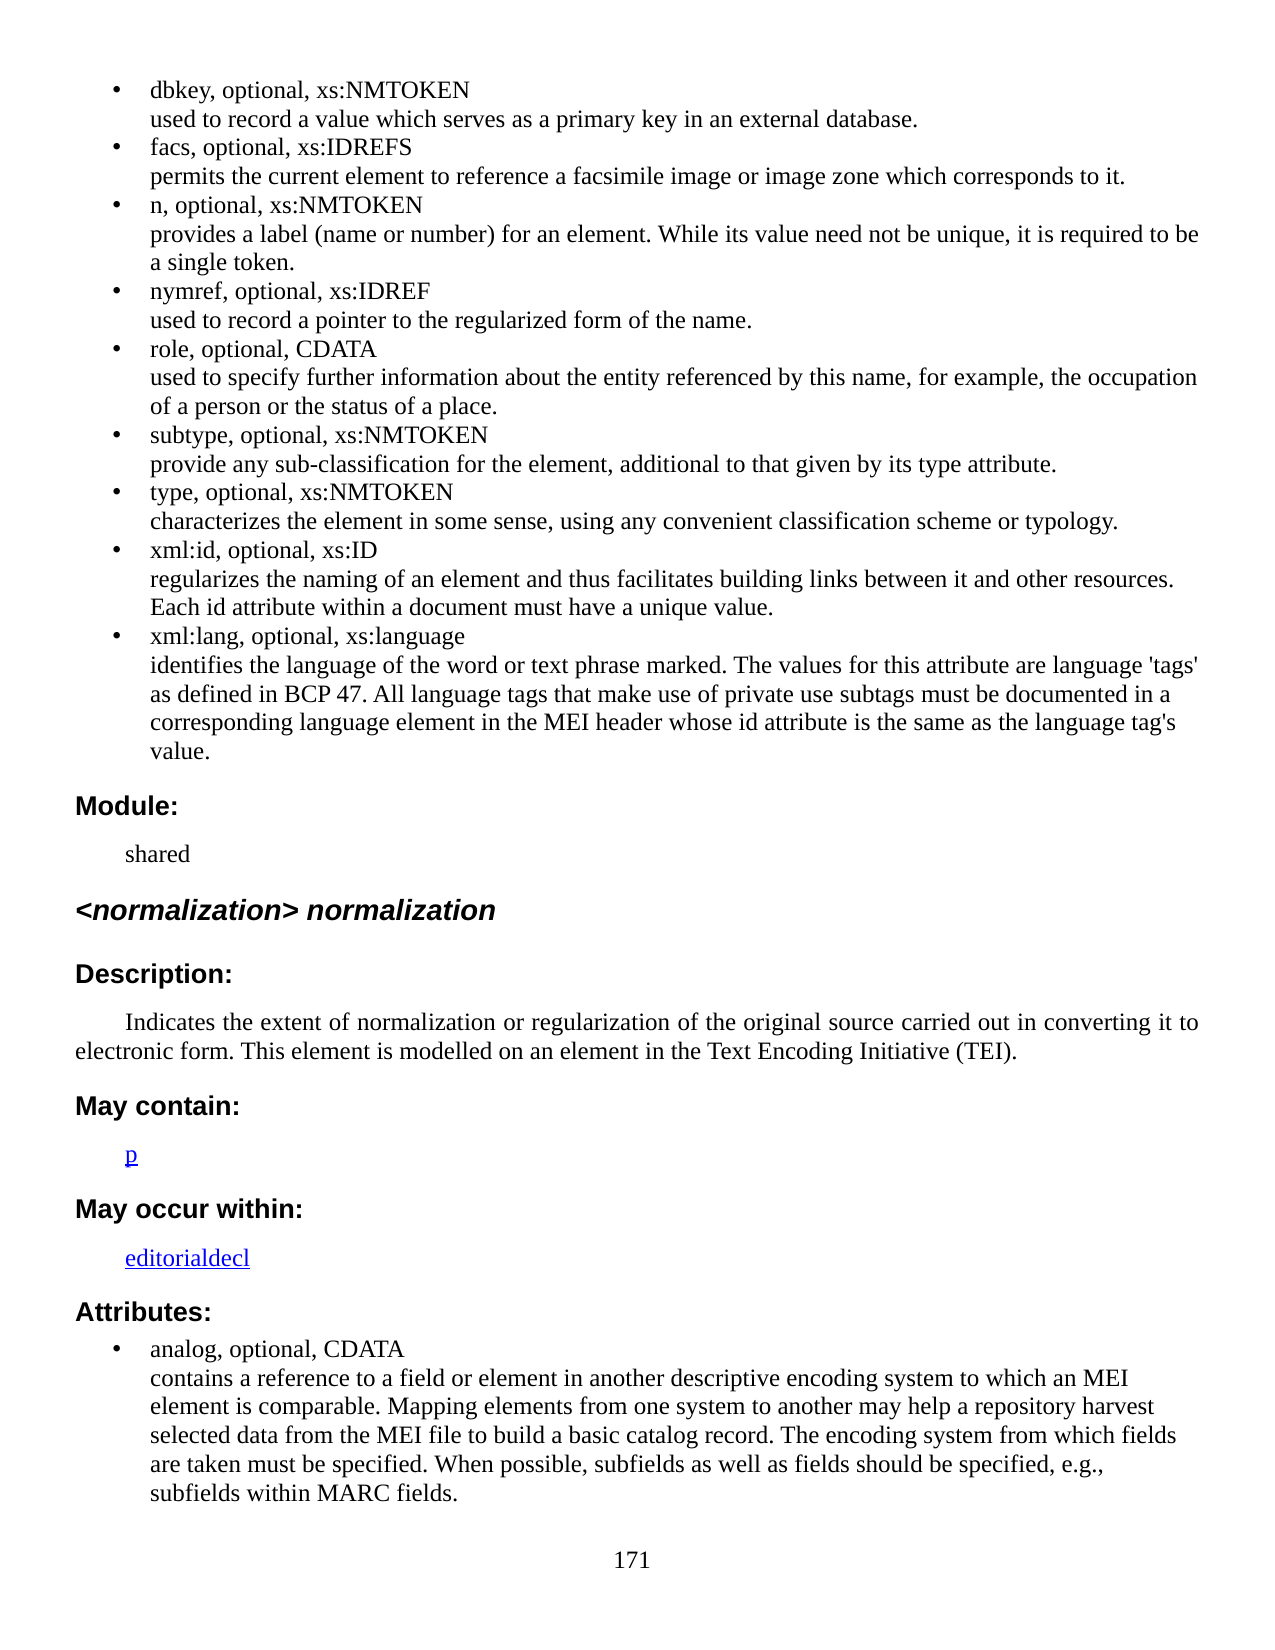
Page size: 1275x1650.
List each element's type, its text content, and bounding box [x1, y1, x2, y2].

list subtype, optional, xs:NMTOKEN provide any sub-classification for the element, additional to that given by its type attribute. [112, 420, 1200, 477]
subtitle May occur within: [75, 1193, 1200, 1224]
list dbkey, optional, xs:NMTOKEN used to record a value which serves as a primary key in an external database. [112, 75, 1200, 132]
list xml:id, optional, xs:ID regularizes the naming of an element and thus facilitates building links between it and other resources. Each id attribute within a document must have a unique value. [112, 535, 1200, 621]
list role, optional, CDATA used to specify further information about the entity referenced by this name, for example, the occupation of a person or the status of a place. [112, 334, 1200, 420]
list n, optional, xs:NMTOKEN provides a label (name or number) for an element. While its value need not be unique, it is required to be a single token. [112, 190, 1200, 276]
subtitle Attributes: [75, 1296, 1200, 1328]
subtitle <normalization> normalization [75, 893, 1200, 927]
text editorialdecl [75, 1243, 1200, 1271]
text shared [75, 839, 1200, 868]
list analog, optional, CDATA contains a reference to a field or element in another descriptive encoding system to which an MEI element is comparable. Mapping elements from one system to another may help a repository harvest selected data from the MEI file to build a basic catalog record. The encoding system from which fields are taken must be specified. When possible, subfields as well as fields should be specified, e.g., subfields within MARC fields. [112, 1334, 1200, 1506]
subtitle Module: [75, 790, 1200, 821]
list facs, optional, xs:IDREFS permits the current element to reference a facsimile image or image zone which corresponds to it. [112, 132, 1200, 190]
subtitle Description: [75, 958, 1200, 989]
subtitle May contain: [75, 1090, 1200, 1121]
list type, optional, xs:NMTOKEN characterizes the element in some sense, using any convenient classification scheme or typology. [112, 477, 1200, 535]
list nymref, optional, xs:IDREF used to record a pointer to the regularized form of the name. [112, 276, 1200, 334]
text Indicates the extent of normalization or regularization of the original source carried out in converting it to electronic form. This element is modelled on an element in the Text Encoding Initiative (TEI). [75, 1007, 1200, 1065]
list xml:lang, optional, xs:language identifies the language of the word or text phrase marked. The values for this attribute are language 'tags' as defined in BCP 47. All language tags that make use of private use subtags must be documented in a corresponding language element in the MEI header whose id attribute is the same as the language tag's value. [112, 621, 1200, 765]
text p [75, 1139, 1200, 1168]
